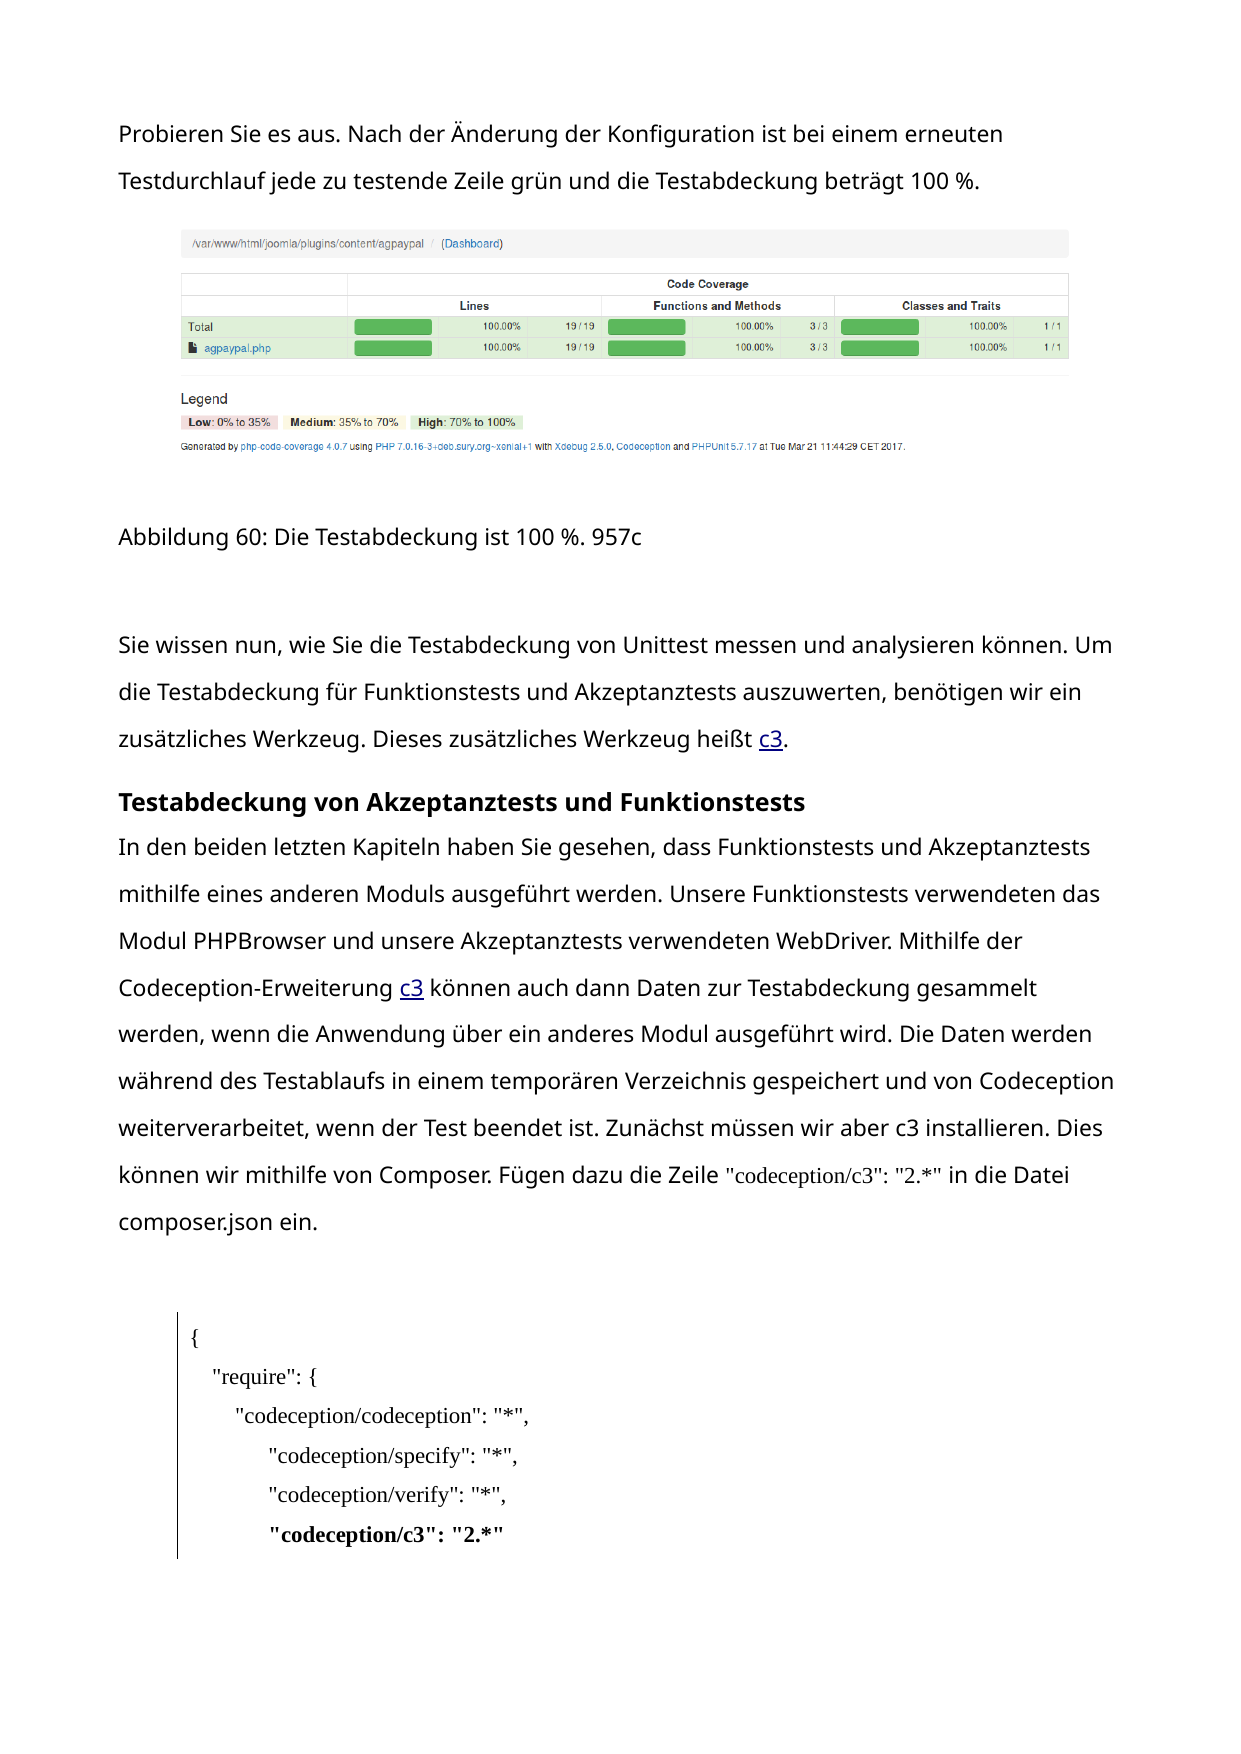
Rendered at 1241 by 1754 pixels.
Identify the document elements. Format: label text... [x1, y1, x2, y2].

text Probieren Sie es aus. Nach der Änderung der Konfiguration ist bei einem erneuten Testdurchlauf jede zu testende Zeile grün und die Testabdeckung beträgt 100 %. [118, 118, 1122, 196]
picture [118, 226, 1123, 490]
text Sie wissen nun, wie Sie die Testabdeckung von Unittest messen und analysieren können. Um die Testabdeckung für Funktionstests und Akzeptanztests auszuwerten, benötigen wir ein zusätzliches Werkzeug. Dieses zusätzliches Werkzeug heißt c3. [118, 629, 1122, 754]
subtitle Testabdeckung von Akzeptanztests und Funktionstests [118, 784, 1122, 818]
text In den beiden letzten Kapiteln haben Sie gesehen, dass Funktionstests und Akzeptanztests mithilfe eines anderen Moduls ausgeführt werden. Unsere Funktionstests verwendeten das Modul PHPBrowser und unsere Akzeptanztests verwendeten WebDriver. Mithilfe der Codeception-Erweiterung c3 können auch dann Daten zur Testabdeckung gesammelt werden, wenn die Anwendung über ein anderes Modul ausgeführt wird. Die Daten werden während des Testablaufs in einem temporären Verzeichnis gespeichert und von Codeception weiterverarbeitet, wenn der Test beendet ist. Zunächst müssen wir aber c3 installieren. Dies können wir mithilfe von Composer. Fügen dazu die Zeile "codeception/c3": "2.*" in die Datei composer.json ein. [118, 831, 1122, 1237]
text { "require": { "codeception/codeception": "*", "codeception/specify": "*", "codeception/verify": "*", "codeception/c3": "2.*" [178, 1312, 1122, 1559]
text Abbildung 60: Die Testabdeckung ist 100 %. 957c [118, 490, 1122, 552]
